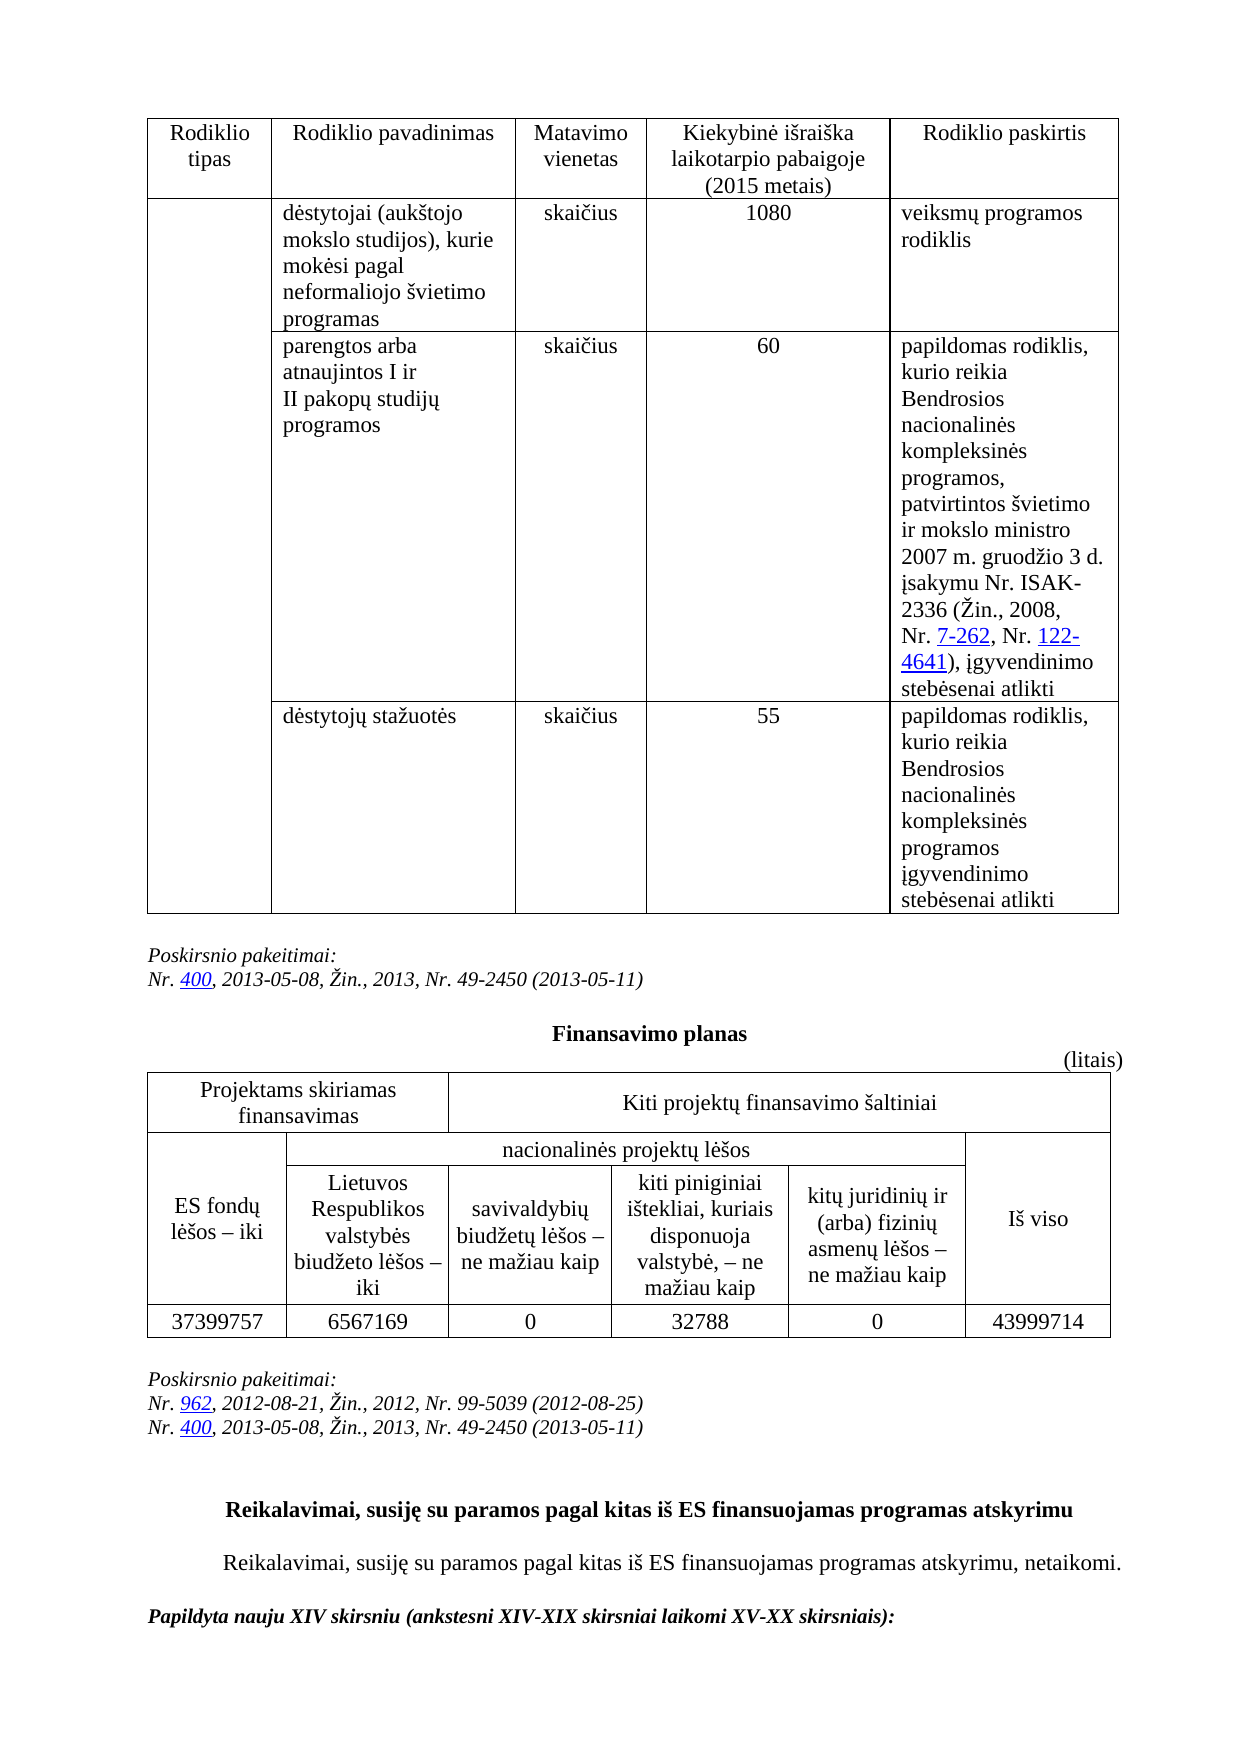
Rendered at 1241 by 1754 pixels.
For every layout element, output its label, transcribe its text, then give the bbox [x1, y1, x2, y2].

table_cell Iš viso [966, 1133, 1110, 1304]
table_cell savivaldybių biudžetų lėšos – ne mažiau kaip [449, 1166, 611, 1304]
table_header Kiti projektų finansavimo šaltiniai [449, 1073, 1110, 1132]
table_cell skaičius [516, 702, 646, 913]
table_header Rodiklio pavadinimas [272, 119, 515, 198]
table_cell [148, 199, 271, 913]
table_cell skaičius [516, 199, 646, 331]
table_cell parengtos arba atnaujintos I ir II pakopų studijų programos [272, 332, 515, 701]
table_cell 60 [647, 332, 889, 701]
table_cell dėstytojai (aukštojo mokslo studijos), kurie mokėsi pagal neformaliojo švietimo programas [272, 199, 515, 331]
table_cell 32788 [612, 1305, 788, 1337]
table_header Projektams skiriamas finansavimas [148, 1073, 448, 1132]
table_cell skaičius [516, 332, 646, 701]
table_header Rodiklio paskirtis [891, 119, 1118, 198]
table_cell nacionalinės projektų lėšos [287, 1133, 965, 1165]
table_cell kiti piniginiai ištekliai, kuriais disponuoja valstybė, – ne mažiau kaip [612, 1166, 788, 1304]
text Nr. 400, 2013-05-08, Žin., 2013, Nr. 49-2450 (2013-05-11) [148, 1415, 1152, 1439]
table_cell kitų juridinių ir (arba) fizinių asmenų lėšos – ne mažiau kaip [789, 1166, 965, 1304]
table_cell 37399757 [148, 1305, 286, 1337]
table_cell papildomas rodiklis, kurio reikia Bendrosios nacionalinės kompleksinės programos, patvirtintos švietimo ir mokslo ministro 2007 m. gruodžio 3 d. įsakymu Nr. ISAK-2336 (Žin., 2008, Nr. 7-262, Nr. 122-4641), įgyvendinimo stebėsenai atlikti [891, 332, 1118, 701]
table_cell ES fondų lėšos – iki [148, 1133, 286, 1304]
table_cell 43999714 [966, 1305, 1110, 1337]
text Reikalavimai, susiję su paramos pagal kitas iš ES finansuojamas programas atskyrimu [148, 1496, 1152, 1523]
table_cell papildomas rodiklis, kurio reikia Bendrosios nacionalinės kompleksinės programos įgyvendinimo stebėsenai atlikti [891, 702, 1118, 913]
text Nr. 962, 2012-08-21, Žin., 2012, Nr. 99-5039 (2012-08-25) [148, 1391, 1152, 1415]
text Reikalavimai, susiję su paramos pagal kitas iš ES finansuojamas programas atskyrimu, netaikomi. [148, 1549, 1152, 1576]
text (litais) [148, 1046, 1152, 1072]
table_header Kiekybinė išraiška laikotarpio pabaigoje (2015 metais) [647, 119, 889, 198]
text Nr. 400, 2013-05-08, Žin., 2013, Nr. 49-2450 (2013-05-11) [148, 967, 1152, 991]
table_header Matavimo vienetas [516, 119, 646, 198]
text Poskirsnio pakeitimai: [148, 943, 1152, 967]
table_cell 55 [647, 702, 889, 913]
table_cell veiksmų programos rodiklis [891, 199, 1118, 331]
text Papildyta nauju XIV skirsniu (ankstesni XIV-XIX skirsniai laikomi XV-XX skirsniais): [148, 1604, 1152, 1628]
table_cell 1080 [647, 199, 889, 331]
table_header Rodiklio tipas [148, 119, 271, 198]
text Poskirsnio pakeitimai: [148, 1367, 1152, 1391]
table_cell 0 [449, 1305, 611, 1337]
table_cell 0 [789, 1305, 965, 1337]
table_cell Lietuvos Respublikos valstybės biudžeto lėšos – iki [287, 1166, 448, 1304]
text Finansavimo planas [148, 1019, 1152, 1046]
table_cell 6567169 [287, 1305, 448, 1337]
table_cell dėstytojų stažuotės [272, 702, 515, 913]
